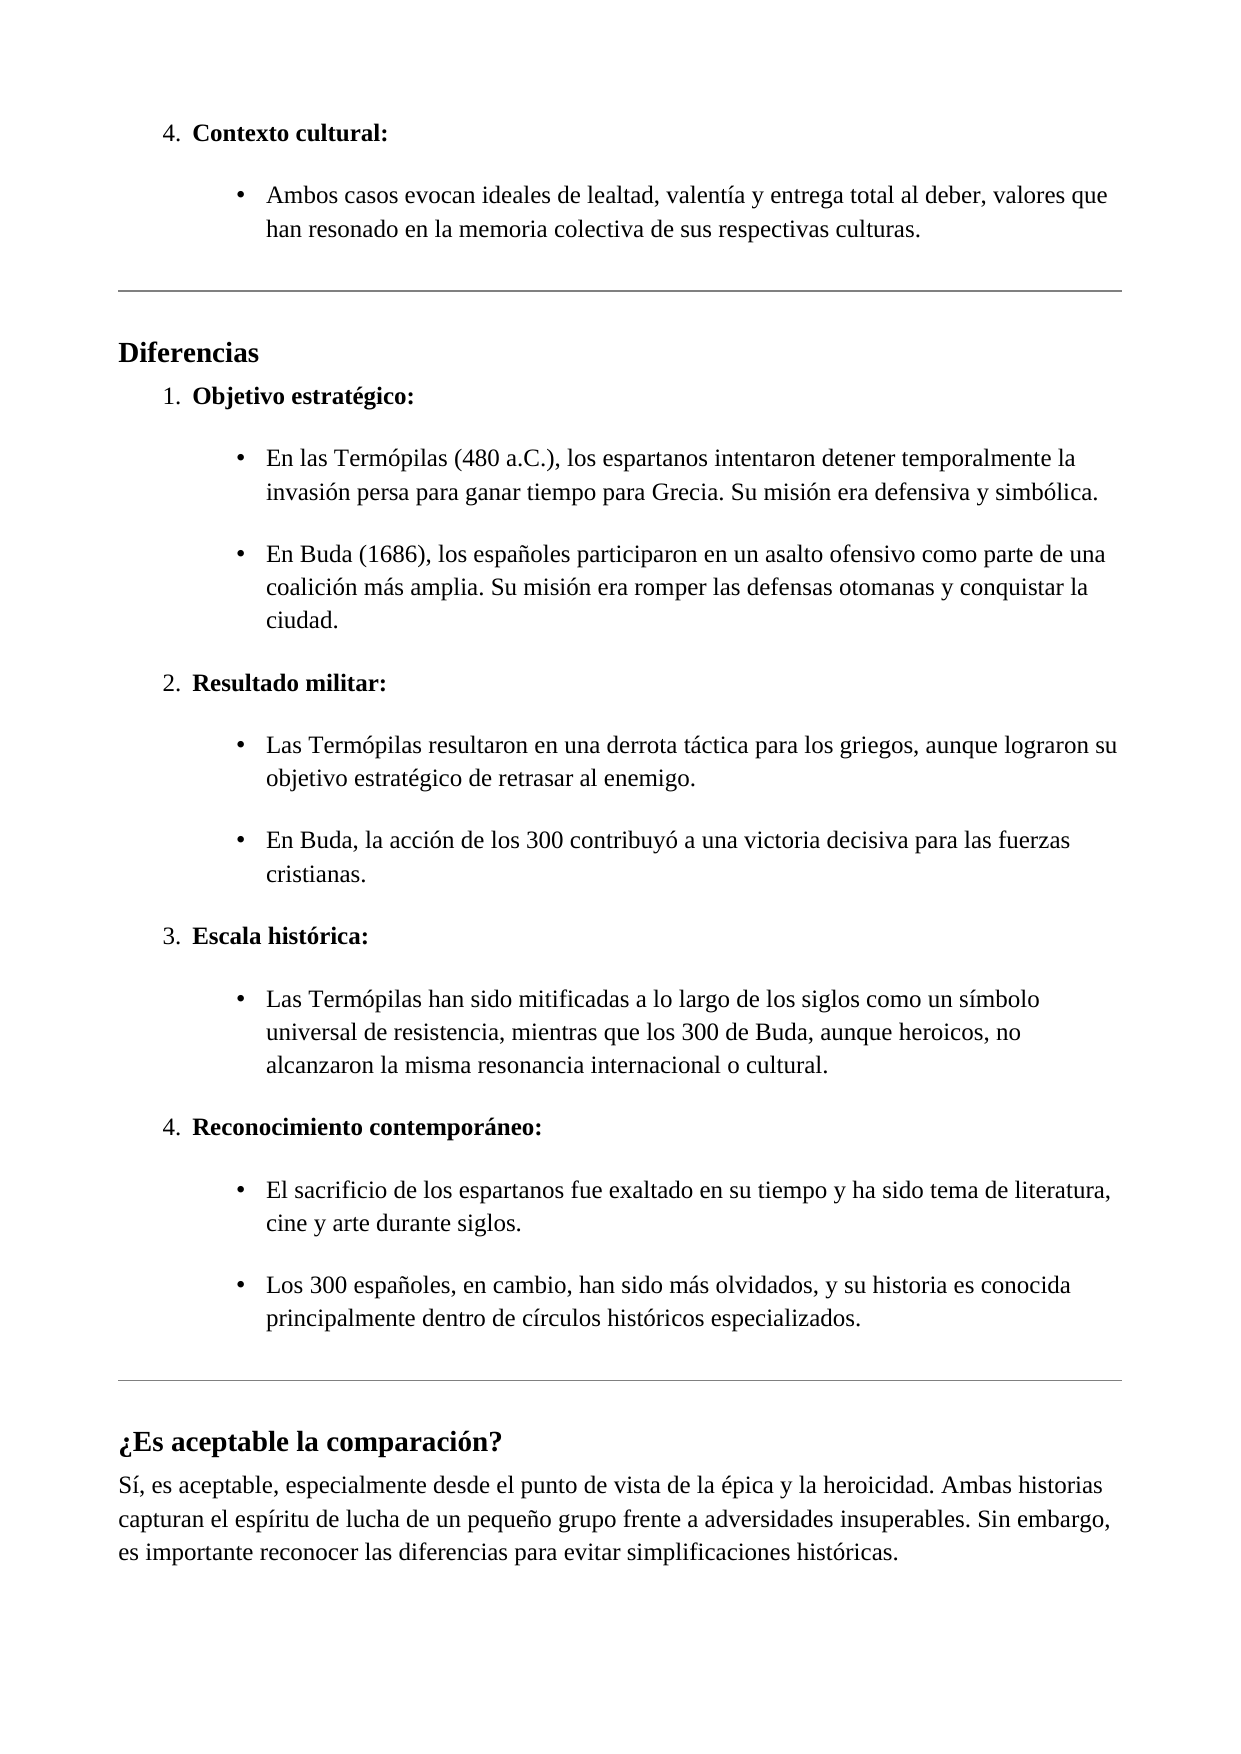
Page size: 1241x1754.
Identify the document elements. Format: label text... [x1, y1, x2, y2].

list Los 300 españoles, en cambio, han sido más olvidados, y su historia es conocida principalmente dentro de círculos históricos especializados. [236, 1270, 1122, 1332]
list En Buda (1686), los españoles participaron en un asalto ofensivo como parte de una coalición más amplia. Su misión era romper las defensas otomanas y conquistar la ciudad. [236, 539, 1122, 634]
list Contexto cultural: [162, 118, 1122, 147]
text Sí, es aceptable, especialmente desde el punto de vista de la épica y la heroicidad. Ambas historias capturan el espíritu de lucha de un pequeño grupo frente a adversidades insuperables. Sin embargo, es importante reconocer las diferencias para evitar simplificaciones históricas. [118, 1471, 1122, 1565]
list Resultado militar: [162, 668, 1122, 696]
list Reconocimiento contemporáneo: [162, 1112, 1122, 1141]
list Ambos casos evocan ideales de lealtad, valentía y entrega total al deber, valores que han resonado en la memoria colectiva de sus respectivas culturas. [236, 181, 1122, 242]
list Las Termópilas han sido mitificadas a lo largo de los siglos como un símbolo universal de resistencia, mientras que los 300 de Buda, aunque heroicos, no alcanzaron la misma resonancia internacional o cultural. [236, 984, 1122, 1078]
list Escala histórica: [162, 921, 1122, 950]
list El sacrificio de los espartanos fue exaltado en su tiempo y ha sido tema de literatura, cine y arte durante siglos. [236, 1175, 1122, 1236]
list En Buda, la acción de los 300 contribuyó a una victoria decisiva para las fuerzas cristianas. [236, 826, 1122, 887]
subtitle ¿Es aceptable la comparación? [118, 1424, 1122, 1458]
list Las Termópilas resultaron en una derrota táctica para los griegos, aunque lograron su objetivo estratégico de retrasar al enemigo. [236, 730, 1122, 792]
list En las Termópilas (480 a.C.), los espartanos intentaron detener temporalmente la invasión persa para ganar tiempo para Grecia. Su misión era defensiva y simbólica. [236, 443, 1122, 505]
subtitle Diferencias [118, 335, 1122, 368]
list Objetivo estratégico: [162, 381, 1122, 410]
